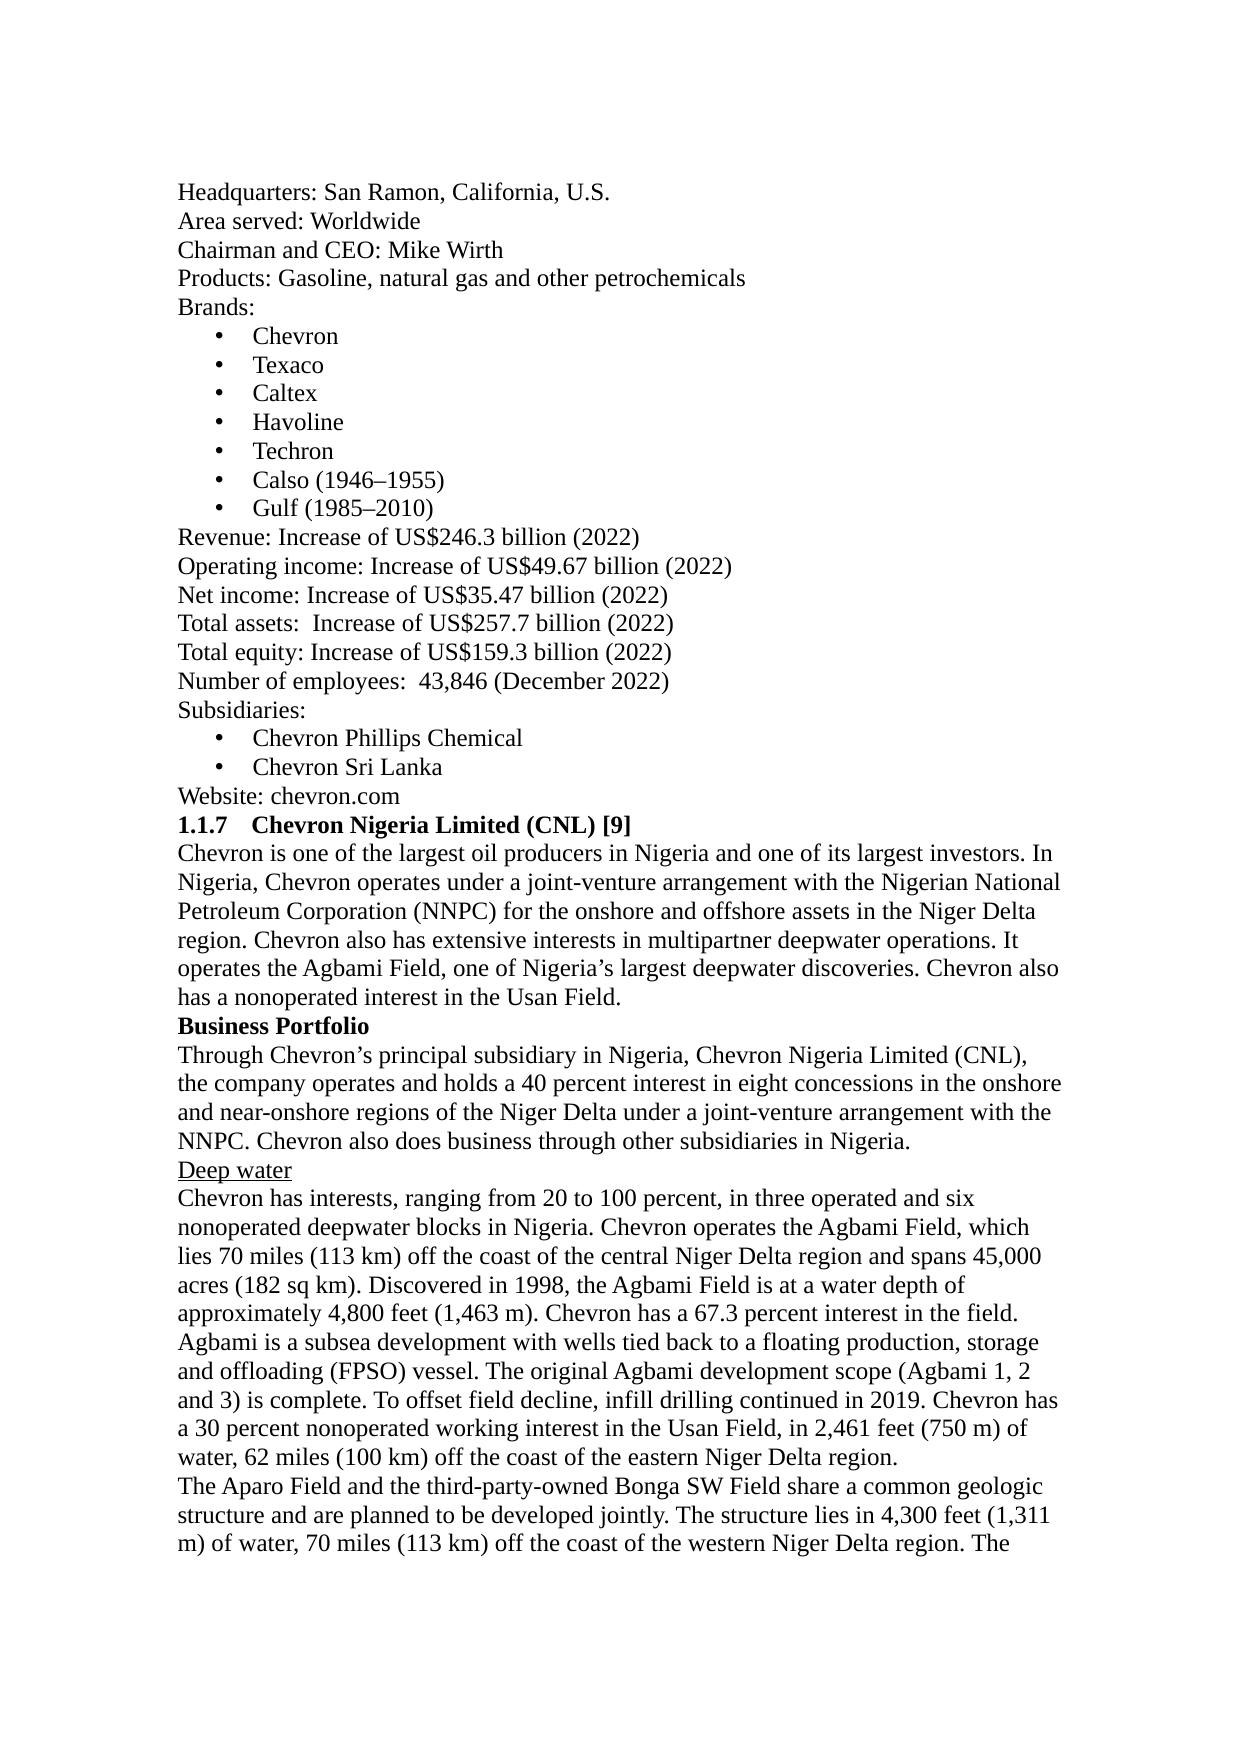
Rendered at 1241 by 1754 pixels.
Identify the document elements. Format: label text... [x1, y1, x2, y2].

text Business Portfolio [177, 1011, 1063, 1040]
text Chevron is one of the largest oil producers in Nigeria and one of its largest investors. In Nigeria, Chevron operates under a joint-venture arrangement with the Nigerian National Petroleum Corporation (NNPC) for the onshore and offshore assets in the Niger Delta region. Chevron also has extensive interests in multipartner deepwater operations. It operates the Agbami Field, one of Nigeria’s largest deepwater discoveries. Chevron also has a nonoperated interest in the Usan Field. [177, 838, 1063, 1011]
list Chevron Sri Lanka [215, 752, 1063, 781]
text Agbami is a subsea development with wells tied back to a floating production, storage and offloading (FPSO) vessel. The original Agbami development scope (Agbami 1, 2 and 3) is complete. To offset field decline, infill drilling continued in 2019. Chevron has a 30 percent nonoperated working interest in the Usan Field, in 2,461 feet (750 m) of water, 62 miles (100 km) off the coast of the eastern Niger Delta region. [177, 1327, 1063, 1471]
list Havoline [215, 407, 1063, 436]
text Revenue: Increase of US$246.3 billion (2022) [177, 522, 1063, 551]
text Through Chevron’s principal subsidiary in Nigeria, Chevron Nigeria Limited (CNL), the company operates and holds a 40 percent interest in eight concessions in the onshore and near-onshore regions of the Niger Delta under a joint-venture arrangement with the NNPC. Chevron also does business through other subsidiaries in Nigeria. [177, 1040, 1063, 1155]
text Chevron has interests, ranging from 20 to 100 percent, in three operated and six nonoperated deepwater blocks in Nigeria. Chevron operates the Agbami Field, which lies 70 miles (113 km) off the coast of the central Niger Delta region and spans 45,000 acres (182 sq km). Discovered in 1998, the Agbami Field is at a water depth of approximately 4,800 feet (1,463 m). Chevron has a 67.3 percent interest in the field. [177, 1183, 1063, 1327]
list Texaco [215, 350, 1063, 378]
text Website: chevron.com [177, 781, 1063, 810]
text Total equity: Increase of US$159.3 billion (2022) [177, 637, 1063, 666]
list Gulf (1985–2010) [215, 493, 1063, 522]
text Brands: [177, 292, 1063, 321]
text Products: Gasoline, natural gas and other petrochemicals [177, 263, 1063, 292]
text Area served: Worldwide [177, 206, 1063, 235]
list Caltex [215, 378, 1063, 407]
text Subsidiaries: [177, 695, 1063, 723]
text Operating income: Increase of US$49.67 billion (2022) [177, 551, 1063, 580]
text Headquarters: San Ramon, California, U.S. [177, 177, 1063, 206]
list Calso (1946–1955) [215, 465, 1063, 493]
text Number of employees: 43,846 (December 2022) [177, 666, 1063, 695]
text 1.1.7 Chevron Nigeria Limited (CNL) [9] [177, 810, 1063, 838]
text The Aparo Field and the third-party-owned Bonga SW Field share a common geologic structure and are planned to be developed jointly. The structure lies in 4,300 feet (1,311 m) of water, 70 miles (113 km) off the coast of the western Niger Delta region. The [177, 1471, 1063, 1557]
text Chairman and CEO: Mike Wirth [177, 235, 1063, 263]
text Net income: Increase of US$35.47 billion (2022) [177, 580, 1063, 608]
list Chevron Phillips Chemical [215, 723, 1063, 752]
list Chevron [215, 321, 1063, 350]
text Total assets: Increase of US$257.7 billion (2022) [177, 608, 1063, 637]
list Techron [215, 436, 1063, 465]
text Deep water [177, 1155, 1063, 1183]
